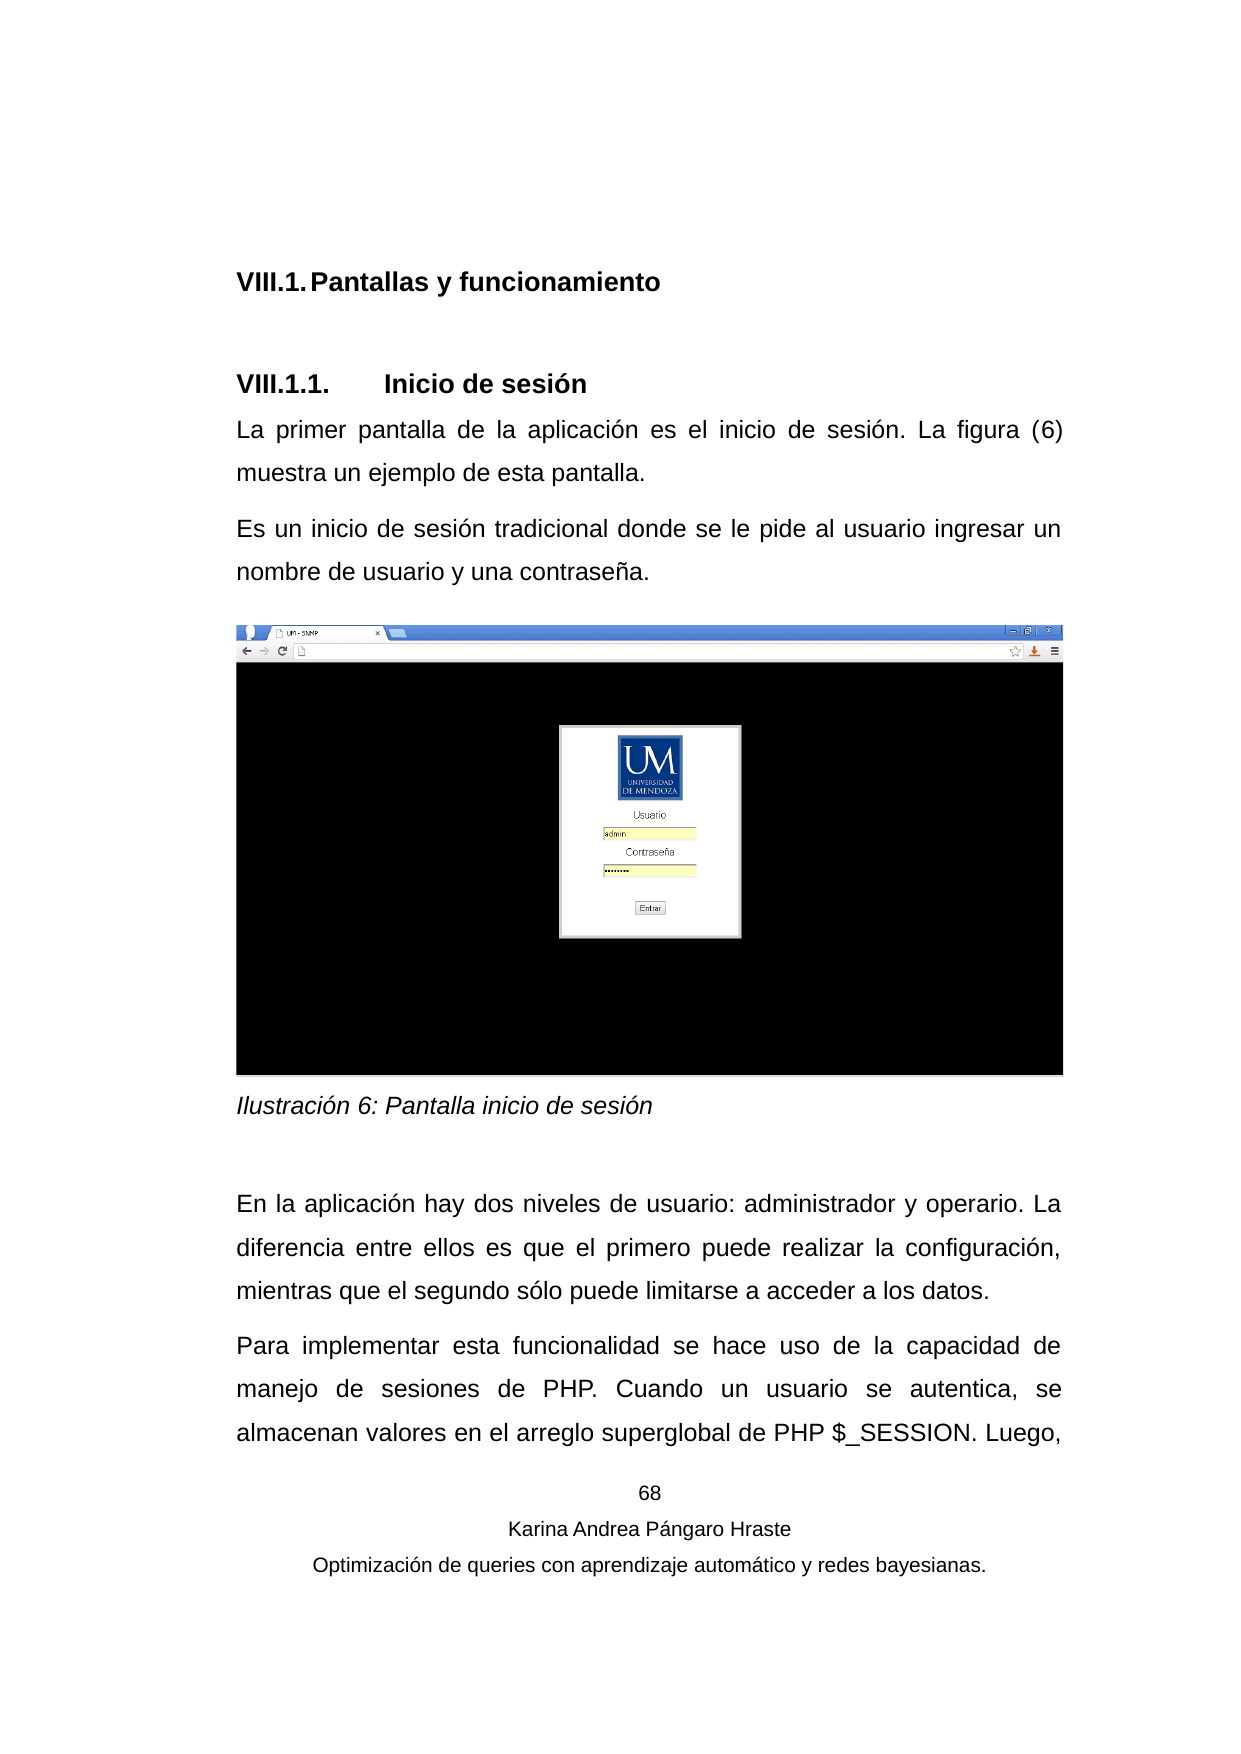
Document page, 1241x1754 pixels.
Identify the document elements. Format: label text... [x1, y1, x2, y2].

text La primer pantalla de la aplicación es el inicio de sesión. La figura (6) muestra un ejemplo de esta pantalla. [236, 415, 1063, 487]
picture [236, 625, 1064, 1077]
subtitle Pantallas y funcionamiento [236, 266, 1063, 297]
text Es un inicio de sesión tradicional donde se le pide al usuario ingresar un nombre de usuario y una contraseña. [236, 514, 1063, 586]
text Para implementar esta funcionalidad se hace uso de la capacidad de manejo de sesiones de PHP. Cuando un usuario se autentica, se almacenan valores en el arreglo superglobal de PHP $_SESSION. Luego, [236, 1331, 1063, 1446]
text En la aplicación hay dos niveles de usuario: administrador y operario. La diferencia entre ellos es que el primero puede realizar la configuración, mientras que el segundo sólo puede limitarse a acceder a los datos. [236, 1189, 1063, 1304]
text Ilustración 6: Pantalla inicio de sesión [236, 1077, 1063, 1119]
subtitle Inicio de sesión [236, 368, 1063, 399]
